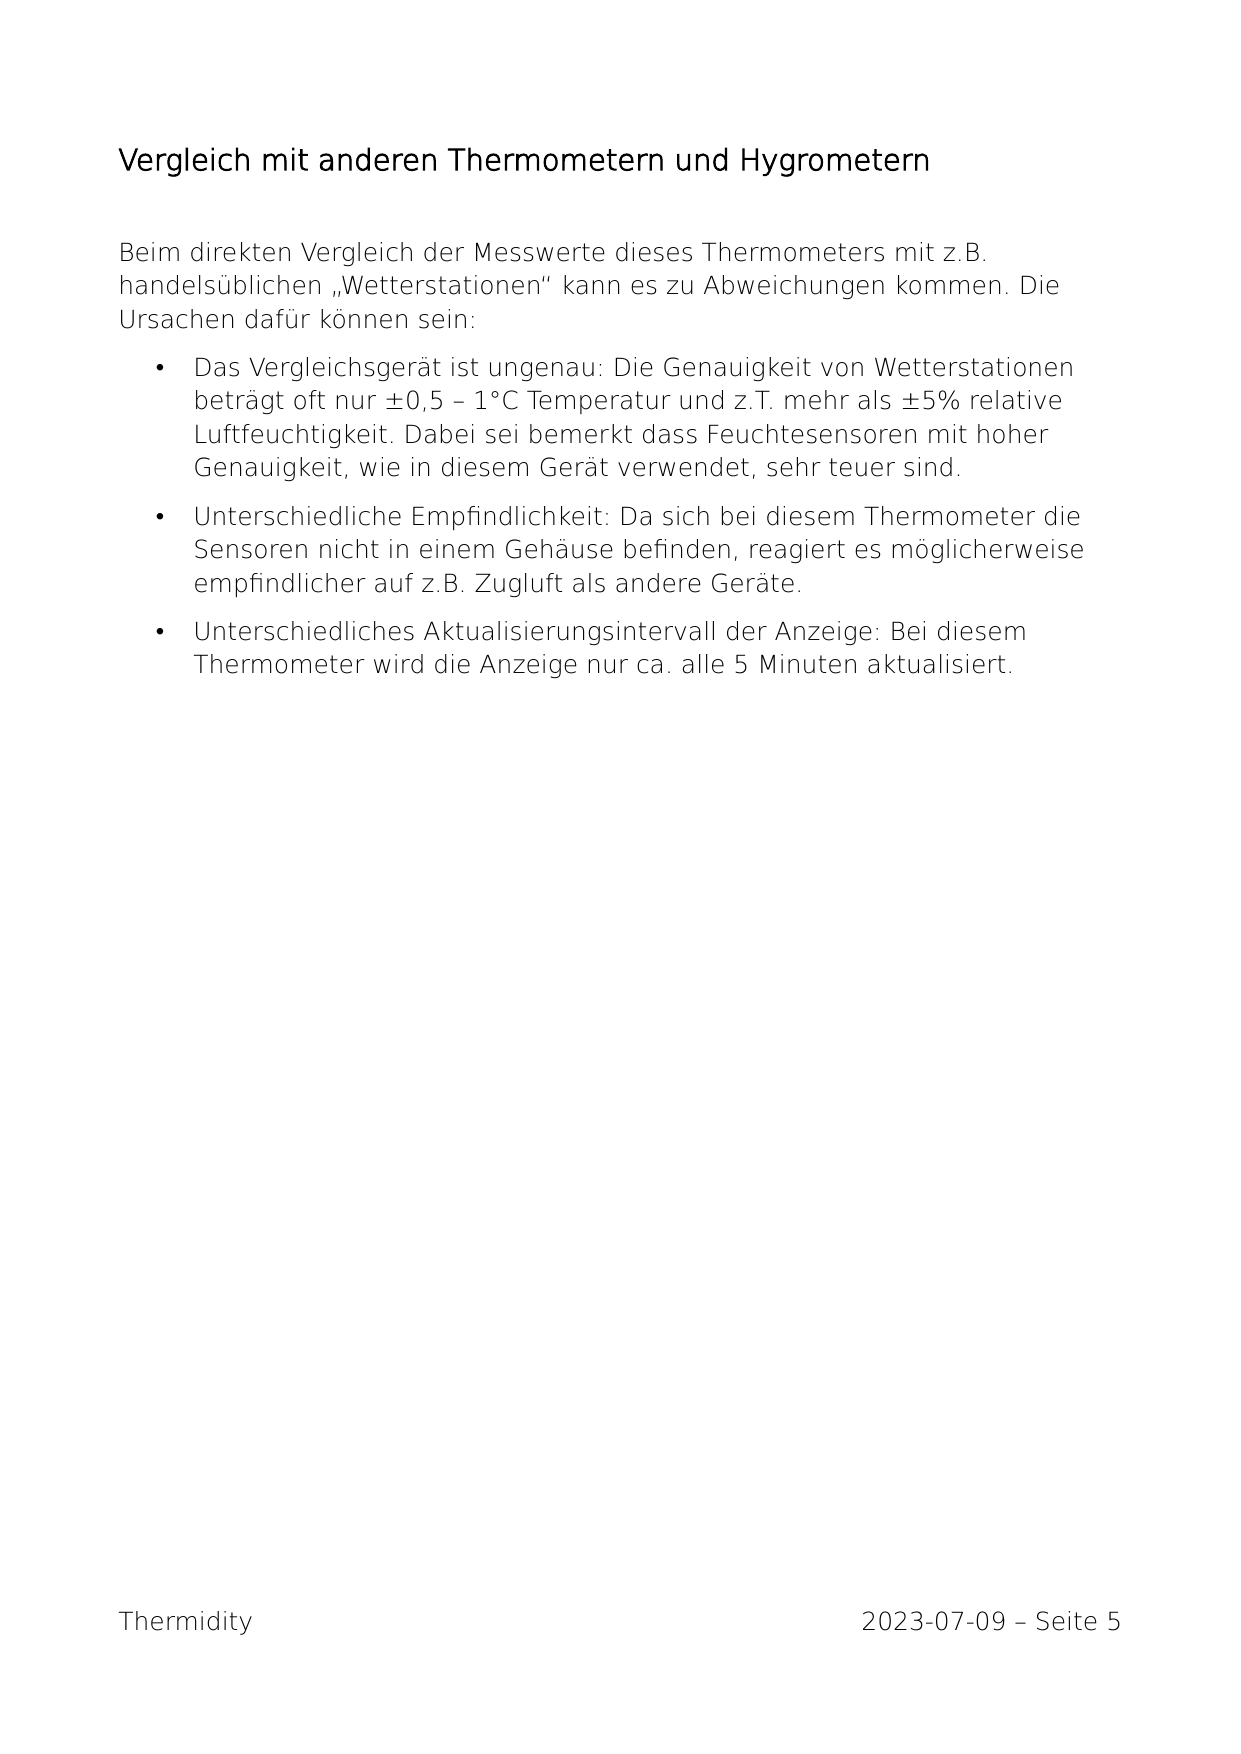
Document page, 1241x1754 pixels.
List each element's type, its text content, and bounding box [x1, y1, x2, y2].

list Unterschiedliches Aktualisierungsintervall der Anzeige: Bei diesem Thermometer wird die Anzeige nur ca. alle 5 Minuten aktualisiert. [156, 617, 1122, 679]
list Das Vergleichsgerät ist ungenau: Die Genauigkeit von Wetterstationen beträgt oft nur ±0,5 – 1°C Temperatur und z.T. mehr als ±5% relative Luftfeuchtigkeit. Dabei sei bemerkt dass Feuchtesensoren mit hoher Genauigkeit, wie in diesem Gerät verwendet, sehr teuer sind. [156, 353, 1122, 483]
text Beim direkten Vergleich der Messwerte dieses Thermometers mit z.B. handelsüblichen „Wetterstationen“ kann es zu Abweichungen kommen. Die Ursachen dafür können sein: [118, 238, 1122, 334]
subtitle Vergleich mit anderen Thermometern und Hygrometern [118, 143, 1122, 177]
list Unterschiedliche Empfindlichkeit: Da sich bei diesem Thermometer die Sensoren nicht in einem Gehäuse befinden, reagiert es möglicherweise empfindlicher auf z.B. Zugluft als andere Geräte. [156, 502, 1122, 598]
